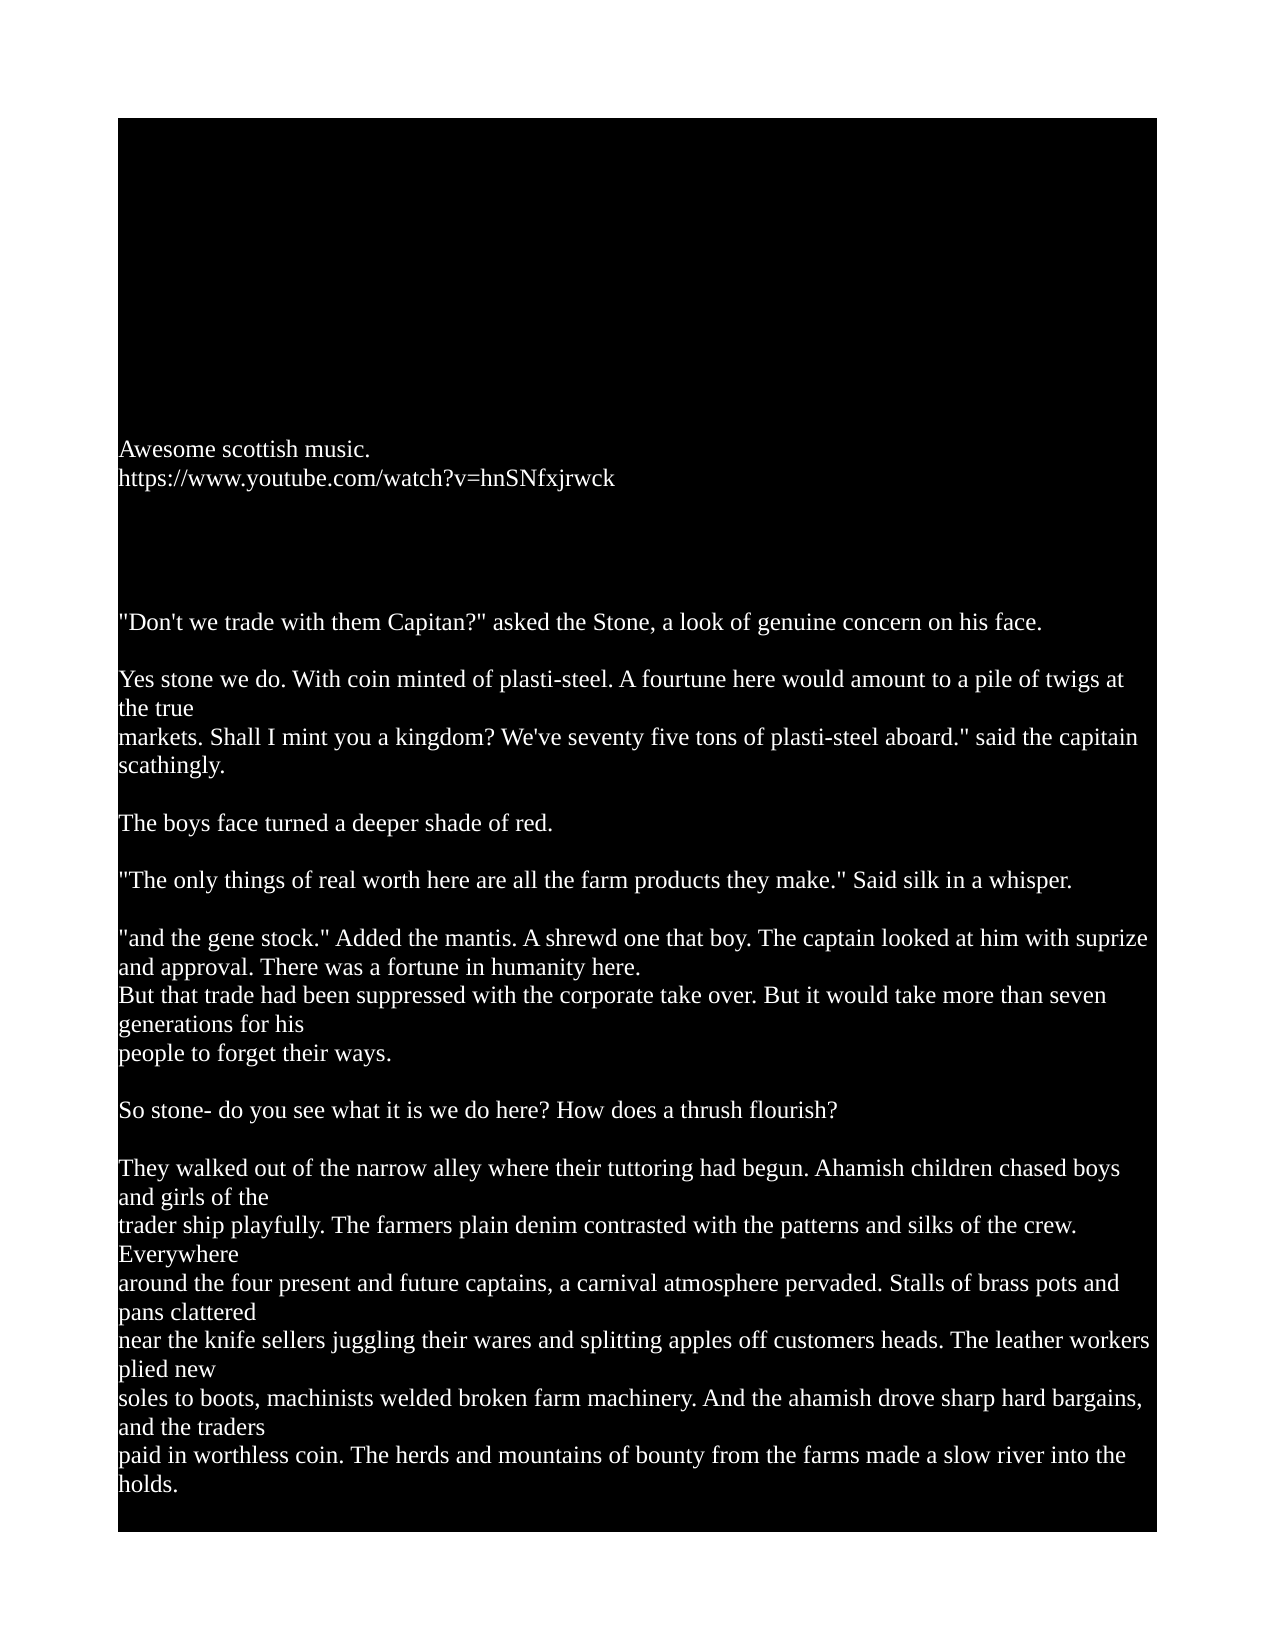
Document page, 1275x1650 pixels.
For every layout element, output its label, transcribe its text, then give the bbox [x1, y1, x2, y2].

text people to forget their ways. [118, 1038, 1157, 1067]
text paid in worthless coin. The herds and mountains of bounty from the farms made a slow river into the holds. [118, 1441, 1157, 1498]
text "Don't we trade with them Capitan?" asked the Stone, a look of genuine concern on his face. [118, 607, 1157, 636]
text soles to boots, machinists welded broken farm machinery. And the ahamish drove sharp hard bargains, and the traders [118, 1383, 1157, 1441]
text https://www.youtube.com/watch?v=hnSNfxjrwck [118, 463, 1157, 492]
text "and the gene stock." Added the mantis. A shrewd one that boy. The captain looked at him with suprize and approval. There was a fortune in humanity here. [118, 923, 1157, 981]
text But that trade had been suppressed with the corporate take over. But it would take more than seven generations for his [118, 981, 1157, 1038]
text So stone- do you see what it is we do here? How does a thrush flourish? [118, 1096, 1157, 1124]
text Awesome scottish music. [118, 434, 1157, 463]
text markets. Shall I mint you a kingdom? We've seventy five tons of plasti-steel aboard." said the capitain scathingly. [118, 722, 1157, 779]
text near the knife sellers juggling their wares and splitting apples off customers heads. The leather workers plied new [118, 1326, 1157, 1383]
text They walked out of the narrow alley where their tuttoring had begun. Ahamish children chased boys and girls of the [118, 1153, 1157, 1211]
text The boys face turned a deeper shade of red. [118, 808, 1157, 837]
text trader ship playfully. The farmers plain denim contrasted with the patterns and silks of the crew. Everywhere [118, 1211, 1157, 1268]
text "The only things of real worth here are all the farm products they make." Said silk in a whisper. [118, 866, 1157, 894]
text around the four present and future captains, a carnival atmosphere pervaded. Stalls of brass pots and pans clattered [118, 1268, 1157, 1326]
text Yes stone we do. With coin minted of plasti-steel. A fourtune here would amount to a pile of twigs at the true [118, 664, 1157, 722]
